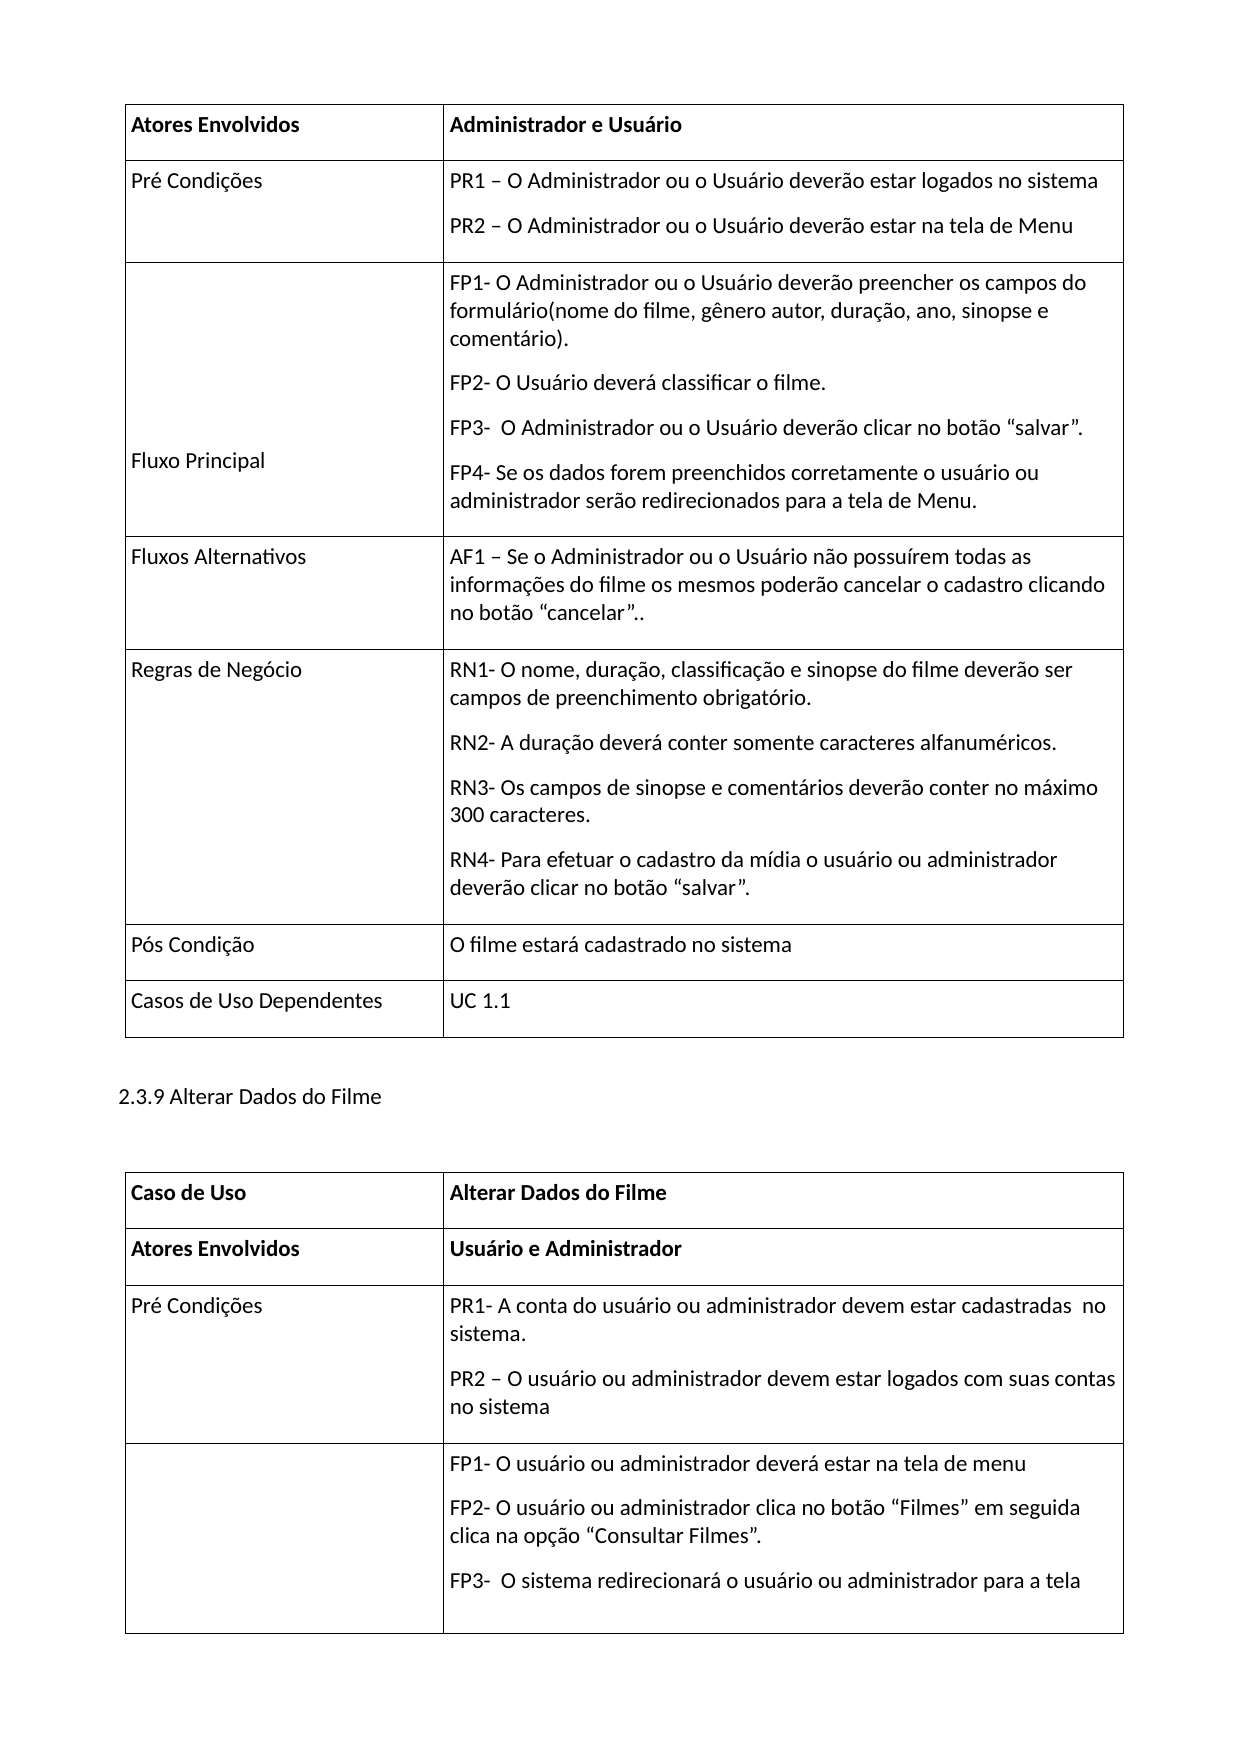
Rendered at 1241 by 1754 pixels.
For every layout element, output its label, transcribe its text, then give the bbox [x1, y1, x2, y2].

table_header Alterar Dados do Filme [444, 1173, 1123, 1228]
table_cell Atores Envolvidos [126, 1229, 443, 1285]
table_cell FP1- O usuário ou administrador deverá estar na tela de menu FP2- O usuário ou administrador clica no botão “Filmes” em seguida clica na opção “Consultar Filmes”. FP3- O sistema redirecionará o usuário ou administrador para a tela [444, 1444, 1123, 1633]
table_cell Regras de Negócio [126, 650, 443, 924]
table_cell [126, 1444, 443, 1633]
table_cell RN1- O nome, duração, classificação e sinopse do filme deverão ser campos de preenchimento obrigatório. RN2- A duração deverá conter somente caracteres alfanuméricos. RN3- Os campos de sinopse e comentários deverão conter no máximo 300 caracteres. RN4- Para efetuar o cadastro da mídia o usuário ou administrador deverão clicar no botão “salvar”. [444, 650, 1123, 924]
table_cell Usuário e Administrador [444, 1229, 1123, 1285]
table_cell Pós Condição [126, 925, 443, 980]
table_cell Casos de Uso Dependentes [126, 981, 443, 1037]
table_header Caso de Uso [126, 1173, 443, 1228]
table_cell Pré Condições [126, 1286, 443, 1442]
table_cell O filme estará cadastrado no sistema [444, 925, 1123, 980]
table_cell Administrador e Usuário [444, 105, 1123, 160]
table_cell PR1 – O Administrador ou o Usuário deverão estar logados no sistema PR2 – O Administrador ou o Usuário deverão estar na tela de Menu [444, 161, 1123, 261]
table_cell Fluxo Principal [126, 263, 443, 536]
table_cell Pré Condições [126, 161, 443, 261]
table_cell Fluxos Alternativos [126, 537, 443, 649]
table_cell PR1- A conta do usuário ou administrador devem estar cadastradas no sistema. PR2 – O usuário ou administrador devem estar logados com suas contas no sistema [444, 1286, 1123, 1442]
table_cell Atores Envolvidos [126, 105, 443, 160]
table_cell FP1- O Administrador ou o Usuário deverão preencher os campos do formulário(nome do filme, gênero autor, duração, ano, sinopse e comentário). FP2- O Usuário deverá classificar o filme. FP3- O Administrador ou o Usuário deverão clicar no botão “salvar”. FP4- Se os dados forem preenchidos corretamente o usuário ou administrador serão redirecionados para a tela de Menu. [444, 263, 1123, 536]
text 2.3.9 Alterar Dados do Filme [118, 1082, 1122, 1110]
table_cell UC 1.1 [444, 981, 1123, 1037]
table_cell AF1 – Se o Administrador ou o Usuário não possuírem todas as informações do filme os mesmos poderão cancelar o cadastro clicando no botão “cancelar”.. [444, 537, 1123, 649]
